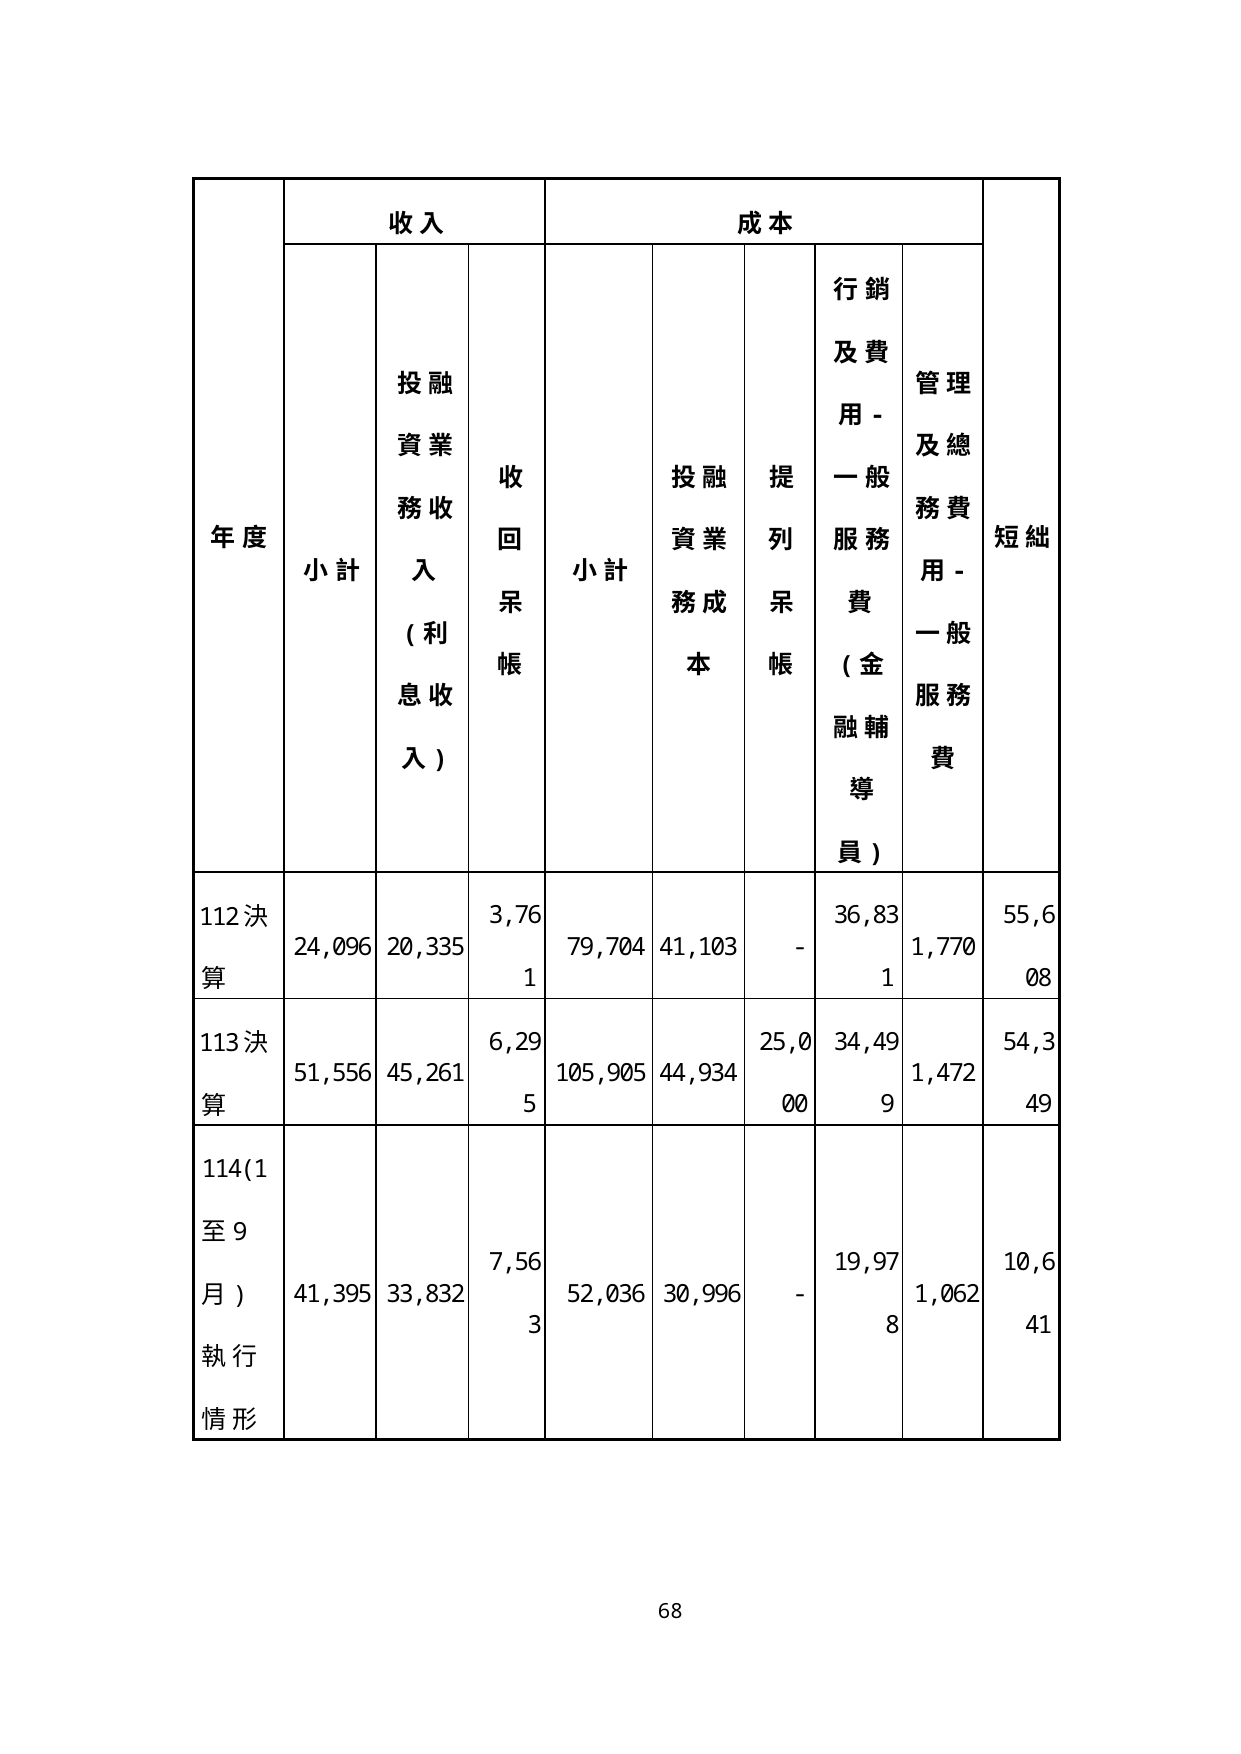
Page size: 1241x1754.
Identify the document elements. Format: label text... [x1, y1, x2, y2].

table_header 短絀 [984, 180, 1058, 871]
table_cell 114(1至9月)執行情形 [195, 1126, 283, 1438]
table_cell 113決算 [195, 999, 283, 1124]
table_cell 1,770 [903, 873, 982, 997]
table_cell 管理及總務費用-一般服務費 [903, 245, 982, 871]
table_cell 52,036 [546, 1126, 652, 1438]
table_cell 112決算 [195, 873, 283, 997]
table_cell - [745, 873, 814, 997]
table_cell 25,000 [745, 999, 814, 1124]
table_cell 30,996 [653, 1126, 744, 1438]
table_cell 24,096 [285, 873, 375, 997]
table_cell 10,641 [984, 1126, 1058, 1438]
table_cell 小計 [546, 245, 652, 871]
table_cell 7,563 [469, 1126, 544, 1438]
table_cell 44,934 [653, 999, 744, 1124]
table_cell 1,062 [903, 1126, 982, 1438]
table_cell 提列 呆帳 [745, 245, 814, 871]
table_cell 54,349 [984, 999, 1058, 1124]
table_cell 20,335 [377, 873, 468, 997]
table_cell 79,704 [546, 873, 652, 997]
table_cell 收回 呆帳 [469, 245, 544, 871]
table_cell 6,295 [469, 999, 544, 1124]
table_cell 41,395 [285, 1126, 375, 1438]
table_cell 33,832 [377, 1126, 468, 1438]
table_cell 41,103 [653, 873, 744, 997]
table_cell 3,761 [469, 873, 544, 997]
table_cell 45,261 [377, 999, 468, 1124]
table_cell 51,556 [285, 999, 375, 1124]
table_cell 小計 [285, 245, 375, 871]
table_cell 19,978 [816, 1126, 902, 1438]
table_cell 34,499 [816, 999, 902, 1124]
table_header 成本 [546, 180, 982, 243]
table_cell 投融資業務成本 [653, 245, 744, 871]
table_header 收入 [285, 180, 544, 243]
table_header 年度 [195, 180, 283, 871]
table_cell - [745, 1126, 814, 1438]
table_cell 55,608 [984, 873, 1058, 997]
table_cell 36,831 [816, 873, 902, 997]
table_cell 1,472 [903, 999, 982, 1124]
table_cell 投融資業務收入(利息收入) [377, 245, 468, 871]
table_cell 行銷及費用-一般服務費(金融輔導員) [816, 245, 902, 871]
table_cell 105,905 [546, 999, 652, 1124]
